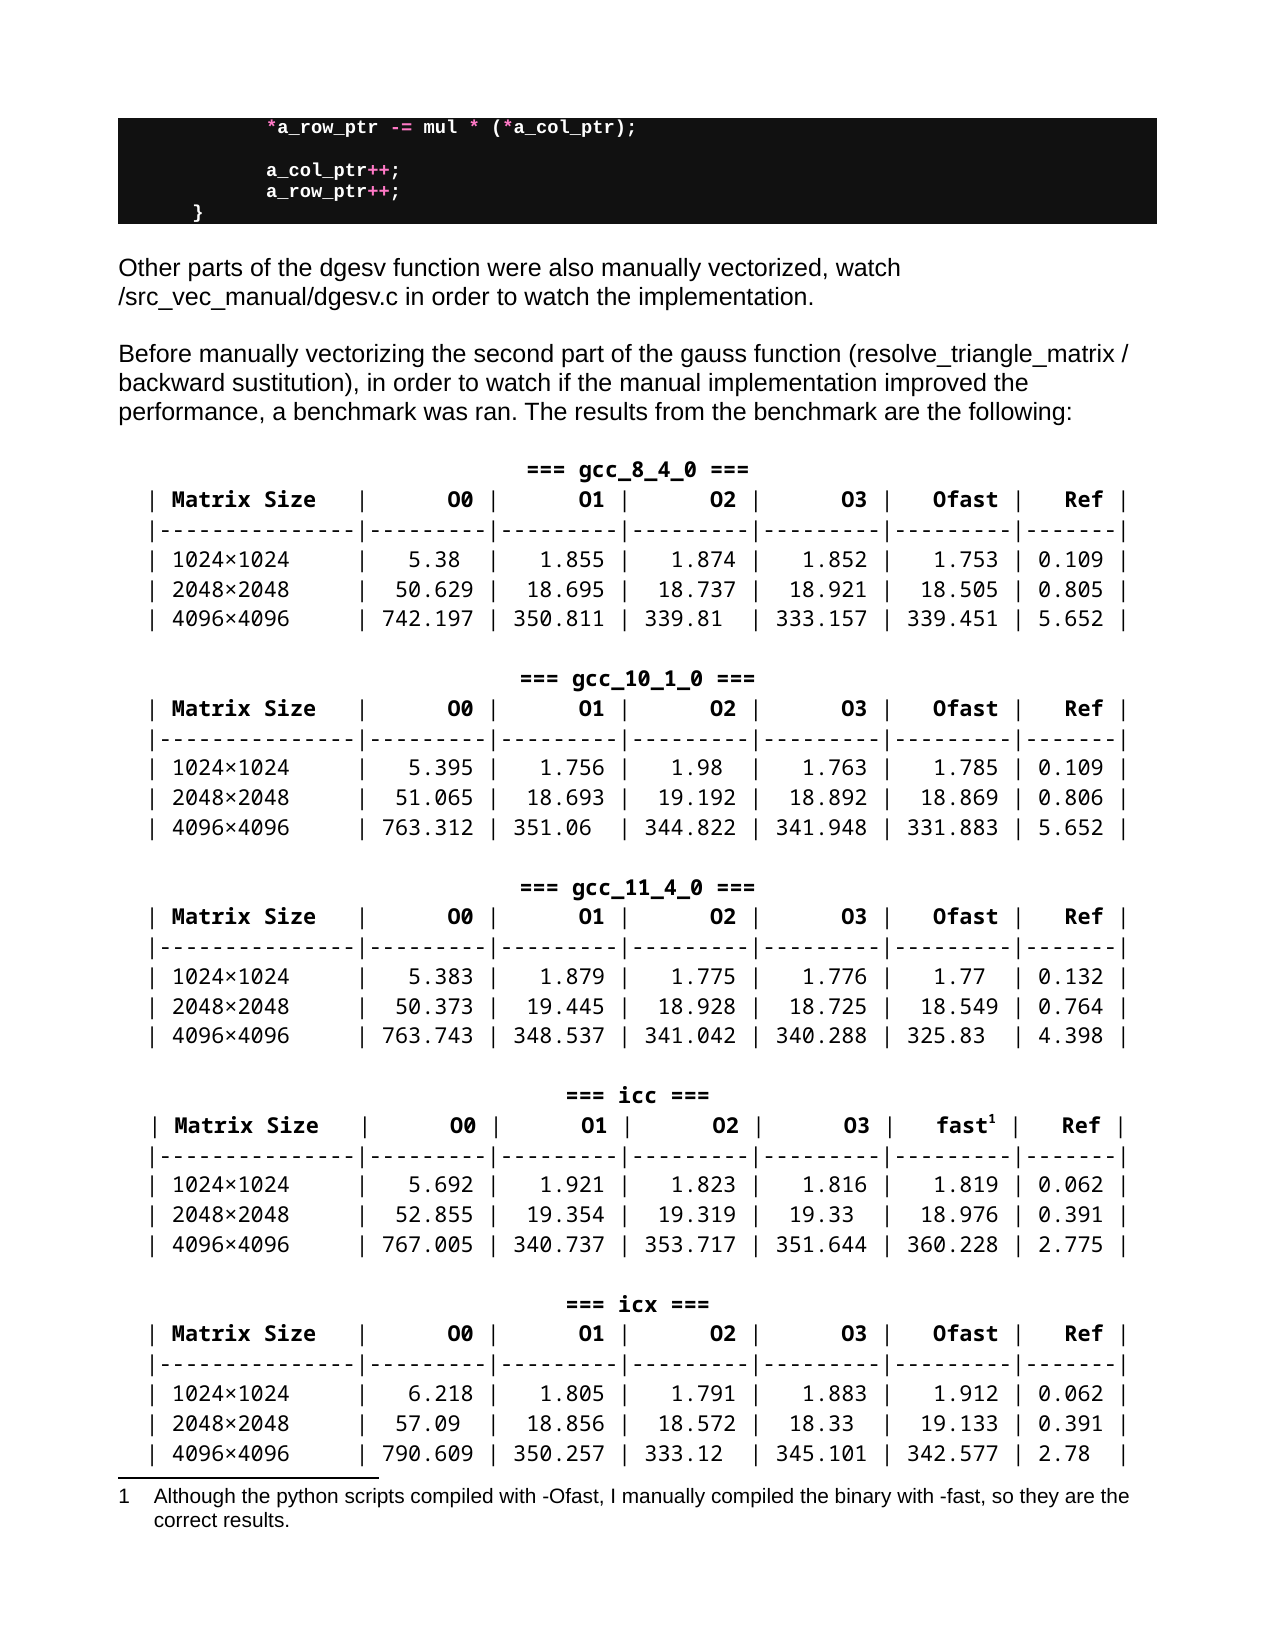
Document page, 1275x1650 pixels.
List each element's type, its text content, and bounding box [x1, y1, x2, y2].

text a_row_ptr++; [118, 182, 1157, 203]
text | Matrix Size | O0 | O1 | O2 | O3 | fast | Ref | [118, 1110, 1157, 1139]
text | 2048×2048 | 52.855 | 19.354 | 19.319 | 19.33 | 18.976 | 0.391 | [118, 1199, 1157, 1229]
text === gcc_11_4_0 === [118, 871, 1157, 901]
text | 4096×4096 | 790.609 | 350.257 | 333.12 | 345.101 | 342.577 | 2.78 | [118, 1437, 1157, 1467]
text | Matrix Size | O0 | O1 | O2 | O3 | Ofast | Ref | [118, 1318, 1157, 1348]
text === icx === [118, 1288, 1157, 1318]
text | 1024×1024 | 5.383 | 1.879 | 1.775 | 1.776 | 1.77 | 0.132 | [118, 961, 1157, 991]
text === gcc_8_4_0 === [118, 454, 1157, 484]
text |---------------|---------|---------|---------|---------|---------|-------| [118, 722, 1157, 752]
text | 1024×1024 | 6.218 | 1.805 | 1.791 | 1.883 | 1.912 | 0.062 | [118, 1378, 1157, 1408]
text | 4096×4096 | 767.005 | 340.737 | 353.717 | 351.644 | 360.228 | 2.775 | [118, 1229, 1157, 1259]
text | 1024×1024 | 5.395 | 1.756 | 1.98 | 1.763 | 1.785 | 0.109 | [118, 752, 1157, 782]
text a_col_ptr++; [118, 161, 1157, 182]
text |---------------|---------|---------|---------|---------|---------|-------| [118, 1139, 1157, 1169]
text Although the python scripts compiled with -Ofast, I manually compiled the binary with -fast, so they are the correct results. [118, 1484, 1157, 1532]
text |---------------|---------|---------|---------|---------|---------|-------| [118, 1348, 1157, 1378]
text | 2048×2048 | 50.629 | 18.695 | 18.737 | 18.921 | 18.505 | 0.805 | [118, 573, 1157, 603]
text | 4096×4096 | 763.312 | 351.06 | 344.822 | 341.948 | 331.883 | 5.652 | [118, 812, 1157, 842]
text | 2048×2048 | 57.09 | 18.856 | 18.572 | 18.33 | 19.133 | 0.391 | [118, 1408, 1157, 1437]
text | 4096×4096 | 742.197 | 350.811 | 339.81 | 333.157 | 339.451 | 5.652 | [118, 603, 1157, 633]
text | Matrix Size | O0 | O1 | O2 | O3 | Ofast | Ref | [118, 484, 1157, 514]
text | 1024×1024 | 5.38 | 1.855 | 1.874 | 1.852 | 1.753 | 0.109 | [118, 544, 1157, 573]
text === icc === [118, 1080, 1157, 1110]
text | 2048×2048 | 50.373 | 19.445 | 18.928 | 18.725 | 18.549 | 0.764 | [118, 991, 1157, 1020]
text |---------------|---------|---------|---------|---------|---------|-------| [118, 931, 1157, 961]
text *a_row_ptr -= mul * (*a_col_ptr); [118, 118, 1157, 139]
text === gcc_10_1_0 === [118, 663, 1157, 693]
text | 1024×1024 | 5.692 | 1.921 | 1.823 | 1.816 | 1.819 | 0.062 | [118, 1169, 1157, 1199]
text | Matrix Size | O0 | O1 | O2 | O3 | Ofast | Ref | [118, 693, 1157, 722]
text Before manually vectorizing the second part of the gauss function (resolve_triangle_matrix / backward sustitution), in order to watch if the manual implementation improved the performance, a benchmark was ran. The results from the benchmark are the following: [118, 339, 1157, 426]
text } [118, 203, 1157, 224]
text | 2048×2048 | 51.065 | 18.693 | 19.192 | 18.892 | 18.869 | 0.806 | [118, 782, 1157, 812]
text | Matrix Size | O0 | O1 | O2 | O3 | Ofast | Ref | [118, 901, 1157, 931]
text | 4096×4096 | 763.743 | 348.537 | 341.042 | 340.288 | 325.83 | 4.398 | [118, 1020, 1157, 1050]
text Other parts of the dgesv function were also manually vectorized, watch /src_vec_manual/dgesv.c in order to watch the implementation. [118, 253, 1157, 311]
text |---------------|---------|---------|---------|---------|---------|-------| [118, 514, 1157, 544]
